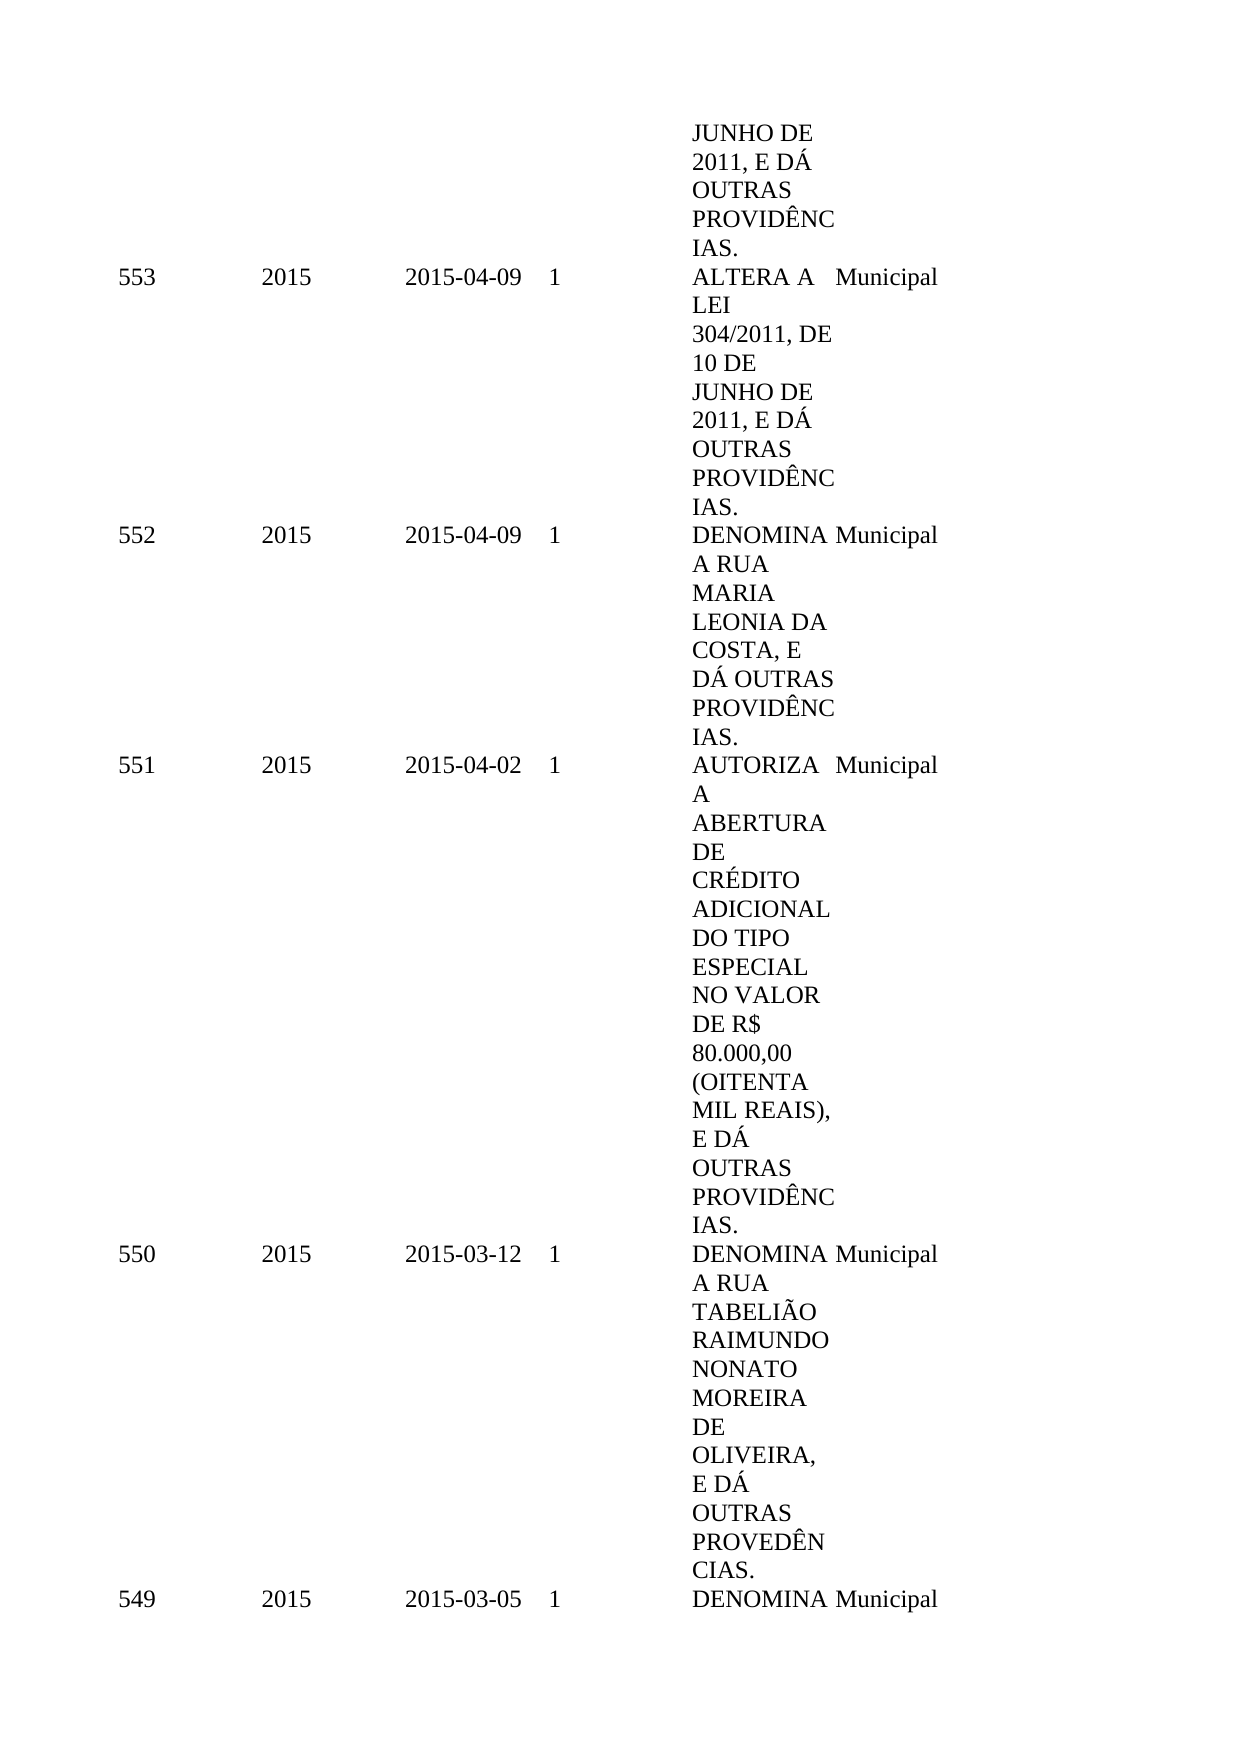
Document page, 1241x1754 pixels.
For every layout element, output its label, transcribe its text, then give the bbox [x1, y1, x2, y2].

table_cell 553 [118, 262, 261, 521]
table_cell 552 [118, 521, 261, 751]
table_cell [118, 118, 261, 262]
table_cell [979, 118, 1122, 262]
table_cell [405, 118, 548, 262]
table_cell [979, 1584, 1122, 1613]
table_cell DENOMINA A RUA MARIA LEONIA DA COSTA, E DÁ OUTRAS PROVIDÊNCIAS. [692, 521, 835, 751]
table_cell 549 [118, 1584, 261, 1613]
table_cell [979, 262, 1122, 521]
table_cell 2015 [261, 751, 405, 1239]
table_cell [261, 118, 405, 262]
table_cell DENOMINA [692, 1584, 835, 1613]
table_cell 2015 [261, 1239, 405, 1584]
table_cell 2015-03-12 [405, 1239, 548, 1584]
table_cell [835, 118, 979, 262]
table_cell 1 [548, 751, 692, 1239]
table_cell 2015-04-02 [405, 751, 548, 1239]
table_cell 2015-04-09 [405, 521, 548, 751]
table_cell 1 [548, 262, 692, 521]
table_cell 2015-04-09 [405, 262, 548, 521]
table_cell Municipal [835, 751, 979, 1239]
table_cell 2015 [261, 1584, 405, 1613]
table_cell ALTERA A LEI 304/2011, DE 10 DE JUNHO DE 2011, E DÁ OUTRAS PROVIDÊNCIAS. [692, 262, 835, 521]
table_cell [979, 521, 1122, 751]
table_cell [548, 118, 692, 262]
table_cell Municipal [835, 1239, 979, 1584]
table_cell 1 [548, 1239, 692, 1584]
table_cell 550 [118, 1239, 261, 1584]
table_cell 1 [548, 1584, 692, 1613]
table_cell 2015 [261, 521, 405, 751]
table_cell AUTORIZA A ABERTURA DE CRÉDITO ADICIONAL DO TIPO ESPECIAL NO VALOR DE R$ 80.000,00 (OITENTA MIL REAIS), E DÁ OUTRAS PROVIDÊNCIAS. [692, 751, 835, 1239]
table_cell Municipal [835, 262, 979, 521]
table_cell DENOMINA A RUA TABELIÃO RAIMUNDO NONATO MOREIRA DE OLIVEIRA, E DÁ OUTRAS PROVEDÊNCIAS. [692, 1239, 835, 1584]
table_cell JUNHO DE 2011, E DÁ OUTRAS PROVIDÊNCIAS. [692, 118, 835, 262]
table_cell [979, 751, 1122, 1239]
table_cell Municipal [835, 1584, 979, 1613]
table_cell [979, 1239, 1122, 1584]
table_cell Municipal [835, 521, 979, 751]
table_cell 2015-03-05 [405, 1584, 548, 1613]
table_cell 2015 [261, 262, 405, 521]
table_cell 551 [118, 751, 261, 1239]
table_cell 1 [548, 521, 692, 751]
